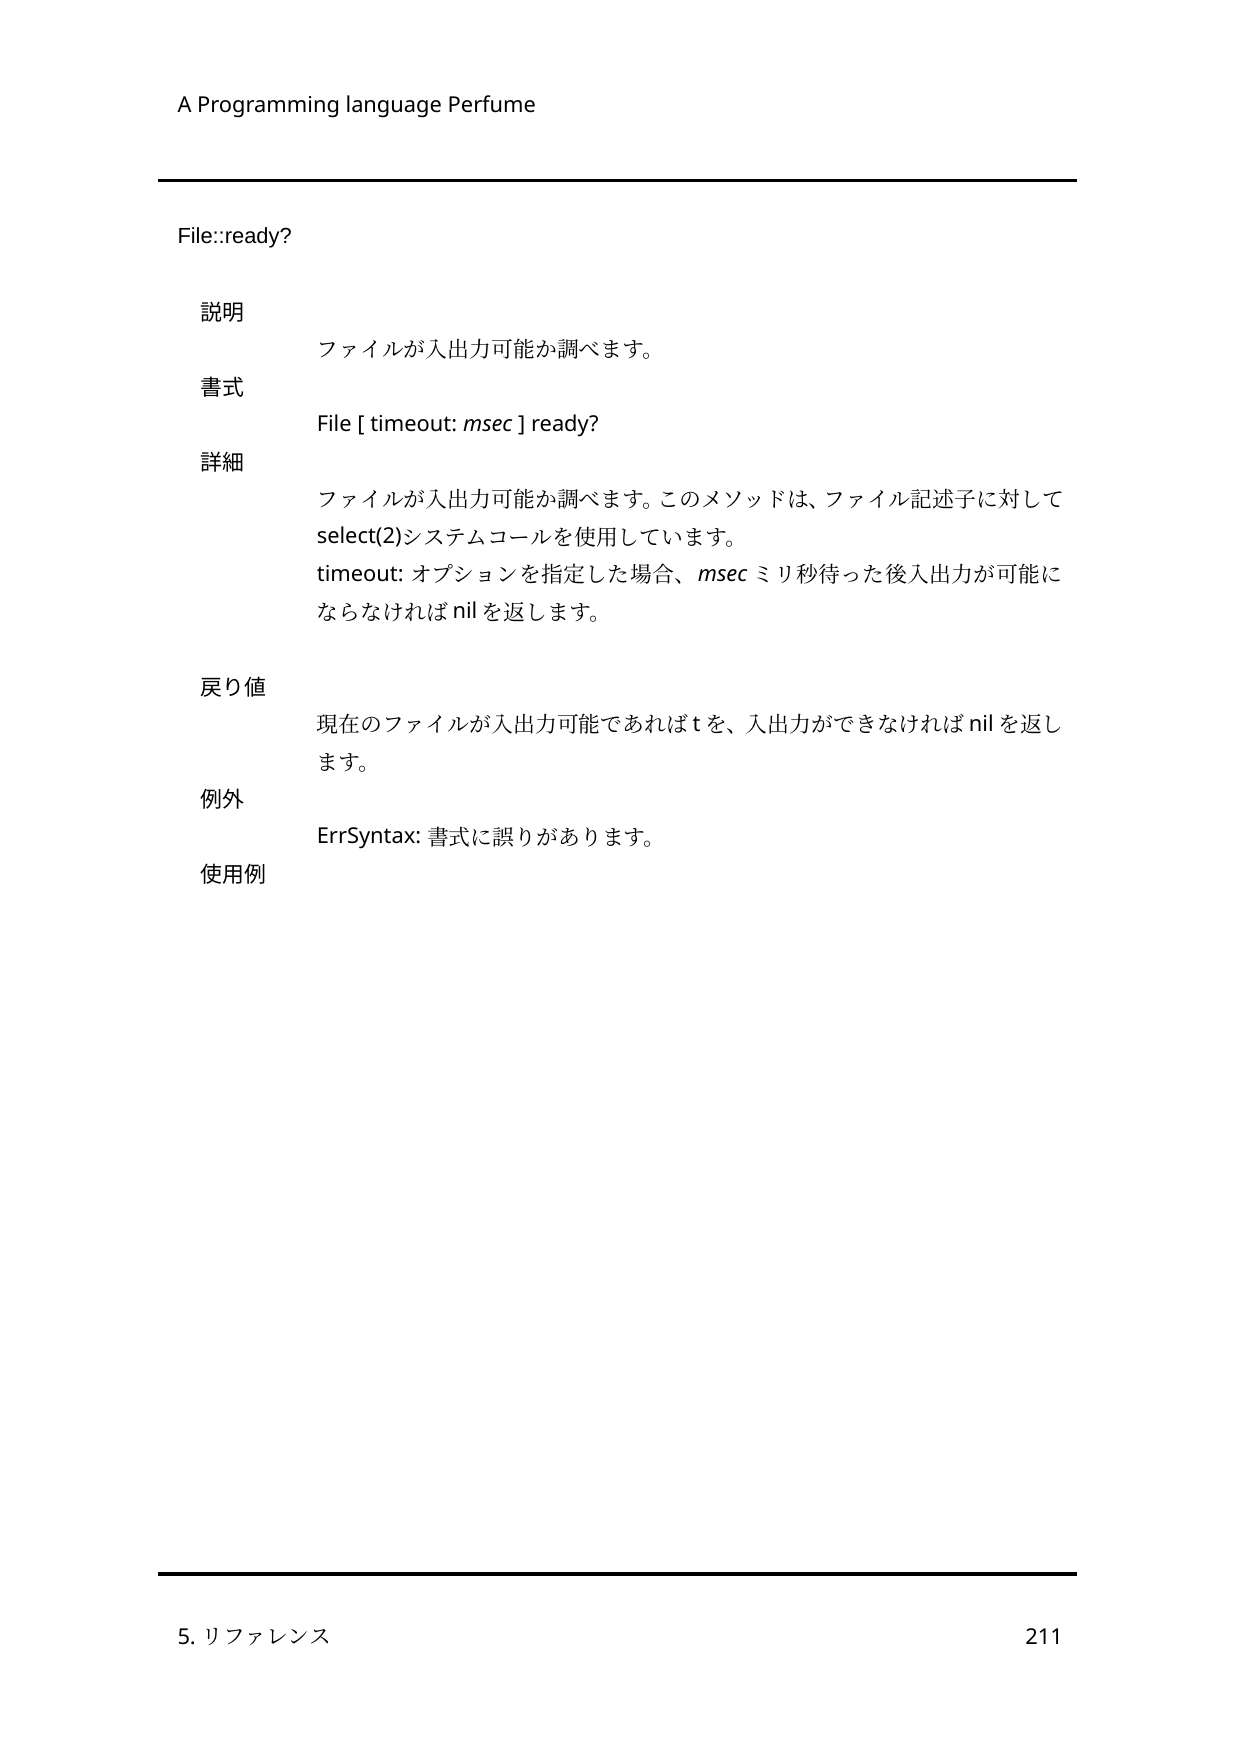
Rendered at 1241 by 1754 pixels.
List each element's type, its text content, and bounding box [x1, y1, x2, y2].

table_cell ErrSyntax: 書式に誤りがあります。 [317, 779, 1063, 854]
table_cell 使用例 [200, 854, 317, 929]
table_cell ファイルが入出力可能か調べます。このメソッドは、ファイル記述子に対してselect(2)システムコールを使用しています。 timeout: オプションを指定した場合、msecミリ秒待った後入出力が可能にならなければnilを返します。 [317, 442, 1063, 642]
table_cell 戻り値 [200, 642, 317, 779]
table_cell 例外 [200, 779, 317, 854]
table_cell [317, 854, 1063, 929]
table_cell 書式 [200, 367, 317, 442]
subtitle File::ready? [177, 217, 1063, 254]
table_cell 詳細 [200, 442, 317, 642]
table_header ファイルが入出力可能か調べます。 [317, 292, 1063, 367]
table_cell File [ timeout: msec ] ready? [317, 367, 1063, 442]
table_header 説明 [200, 292, 317, 367]
table_cell 現在のファイルが入出力可能であればtを、入出力ができなければnilを返します。 [317, 642, 1063, 779]
